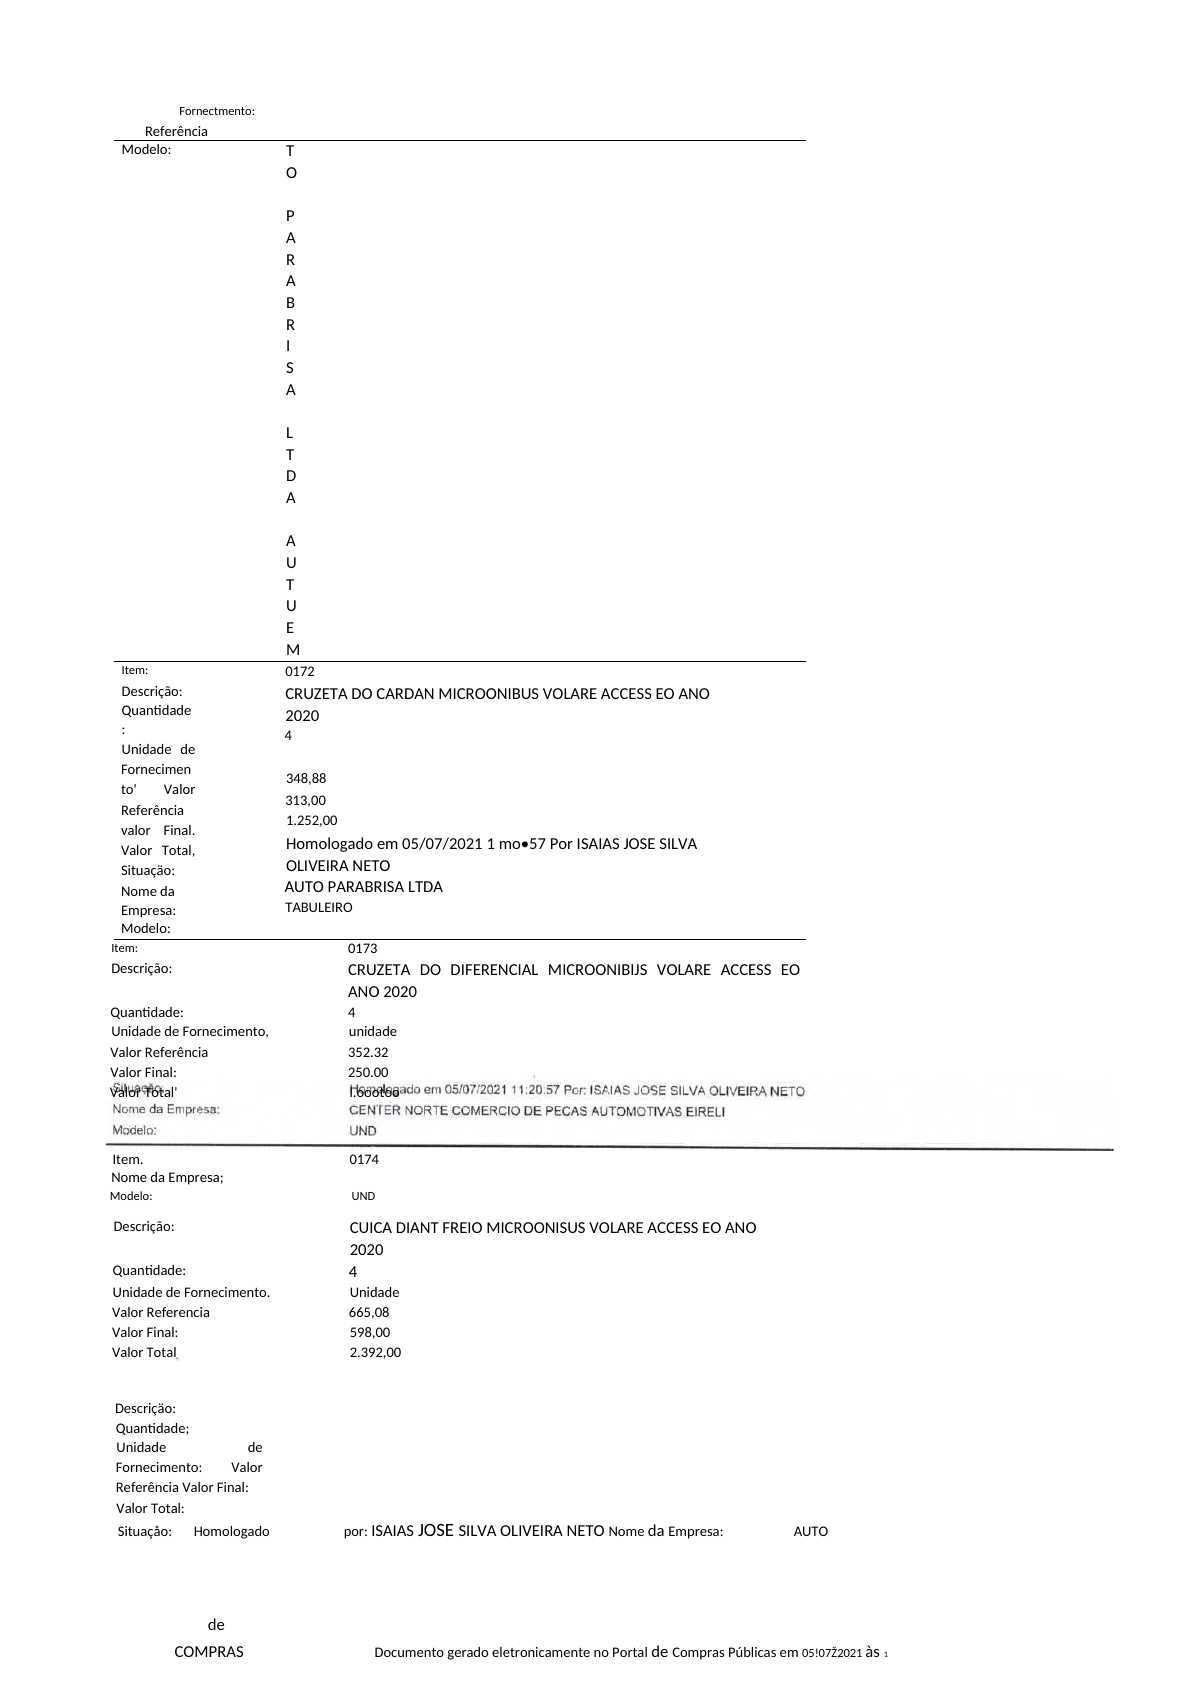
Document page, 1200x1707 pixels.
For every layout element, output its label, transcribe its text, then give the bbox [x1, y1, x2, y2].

table_cell 2.392,00 [348, 1343, 757, 1363]
table_header 0173 [346, 940, 801, 959]
table_cell CRUZETA DO DIFERENCIAL MICROONIBIJS VOLARE ACCESS EO ANO 2020 [346, 959, 801, 1003]
table_header CUICA DIANT FREIO MICROONISUS VOLARE ACCESS EO ANO 2020 [348, 1218, 757, 1261]
table_header Item: [110, 940, 346, 959]
table_cell Unidade [348, 1283, 757, 1304]
table_cell TO PARABRISA LTDA AUTUEM [284, 141, 806, 661]
table_cell Unidade de Fornecimento, [110, 1023, 346, 1043]
text Nome da Empresa; [111, 1151, 922, 1186]
table_cell 4 [348, 1261, 757, 1283]
table_cell 665,08 [348, 1304, 757, 1323]
table_cell 598,00 [348, 1323, 757, 1343]
table_cell Descrição: [110, 959, 346, 1003]
table_cell Quantidade: [112, 1261, 348, 1283]
table_cell Modelo: [114, 141, 284, 661]
table_cell 250.00 [346, 1063, 801, 1075]
table_cell 352.32 [346, 1043, 801, 1063]
table_cell Valor Final: [112, 1323, 348, 1343]
table_header Descrição: [112, 1218, 348, 1261]
table_cell Valor Referência [110, 1043, 346, 1063]
table_cell Valor Final: [110, 1063, 346, 1075]
table_cell Valor Referencia [112, 1304, 348, 1323]
table_cell unidade [346, 1023, 801, 1043]
table_cell 0172 CRUZETA DO CARDAN MICROONIBUS VOLARE ACCESS EO ANO 2020 4 idade 348,88 313,00 1.252,00 Homologado em 05/07/2021 1 mo•57 Por ISAIAS JOSE SILVA OLIVEIRA NETO AUTO PARABRISA LTDA TABULEIRO [284, 662, 806, 939]
table_cell Item: Descrição: Quantidade: Unidade de Fornecimento' Valor Referência valor Final. Valor Total, Situaçäo: Nome da Empresa: Modelo: [114, 662, 284, 939]
table_cell Quantidade: [110, 1003, 346, 1023]
table_cell Unidade de Fornecimento. [112, 1283, 348, 1304]
table_cell 4 [346, 1003, 801, 1023]
text Modelo: UND [109, 1188, 922, 1204]
table_cell Valor Total [112, 1343, 348, 1363]
